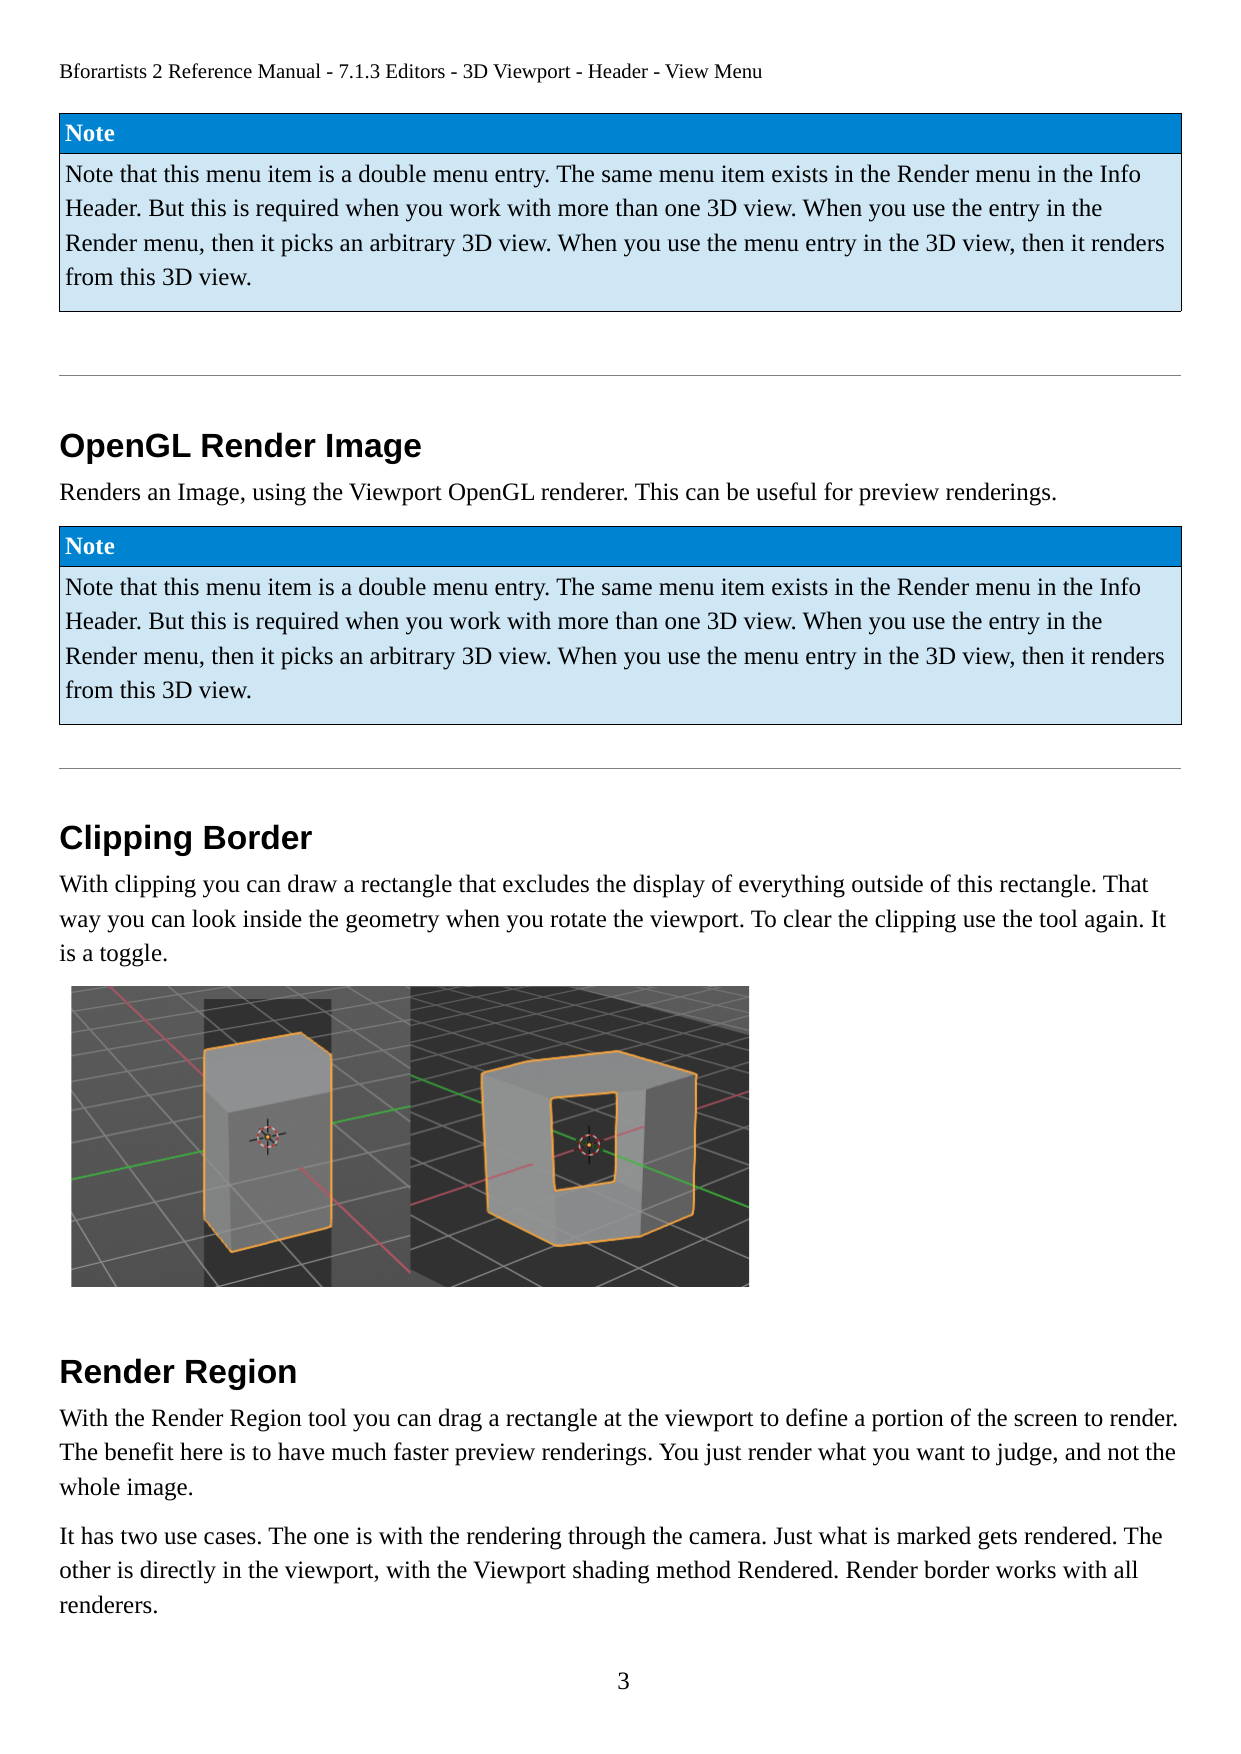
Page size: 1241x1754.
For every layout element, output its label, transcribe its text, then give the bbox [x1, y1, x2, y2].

subtitle OpenGL Render Image [59, 425, 1181, 464]
table_cell Note that this menu item is a double menu entry. The same menu item exists in the Render menu in the Info Header. But this is required when you work with more than one 3D view. When you use the entry in the Render menu, then it picks an arbitrary 3D view. When you use the menu entry in the 3D view, then it renders from this 3D view. [60, 567, 1181, 724]
text It has two use cases. The one is with the rendering through the camera. Just what is marked gets rendered. The other is directly in the viewport, with the Viewport shading method Rendered. Render border works with all renderers. [59, 1521, 1181, 1618]
text With the Render Region tool you can drag a rectangle at the viewport to define a portion of the screen to render. The benefit here is to have much faster preview renderings. You just render what you want to judge, and not the whole image. [59, 1403, 1181, 1500]
table_cell Note that this menu item is a double menu entry. The same menu item exists in the Render menu in the Info Header. But this is required when you work with more than one 3D view. When you use the entry in the Render menu, then it picks an arbitrary 3D view. When you use the menu entry in the 3D view, then it renders from this 3D view. [60, 154, 1181, 311]
subtitle Render Region [59, 1352, 1181, 1390]
table_header Note [60, 114, 1181, 153]
subtitle Clipping Border [59, 818, 1181, 857]
text With clipping you can draw a rectangle that excludes the display of everything outside of this rectangle. That way you can look inside the geometry when you rotate the viewport. To clear the clipping use the tool again. It is a toggle. [59, 869, 1181, 967]
text Renders an Image, using the Viewport OpenGL renderer. This can be useful for preview renderings. [59, 477, 1181, 505]
picture [71, 986, 750, 1287]
table_header Note [60, 527, 1181, 566]
